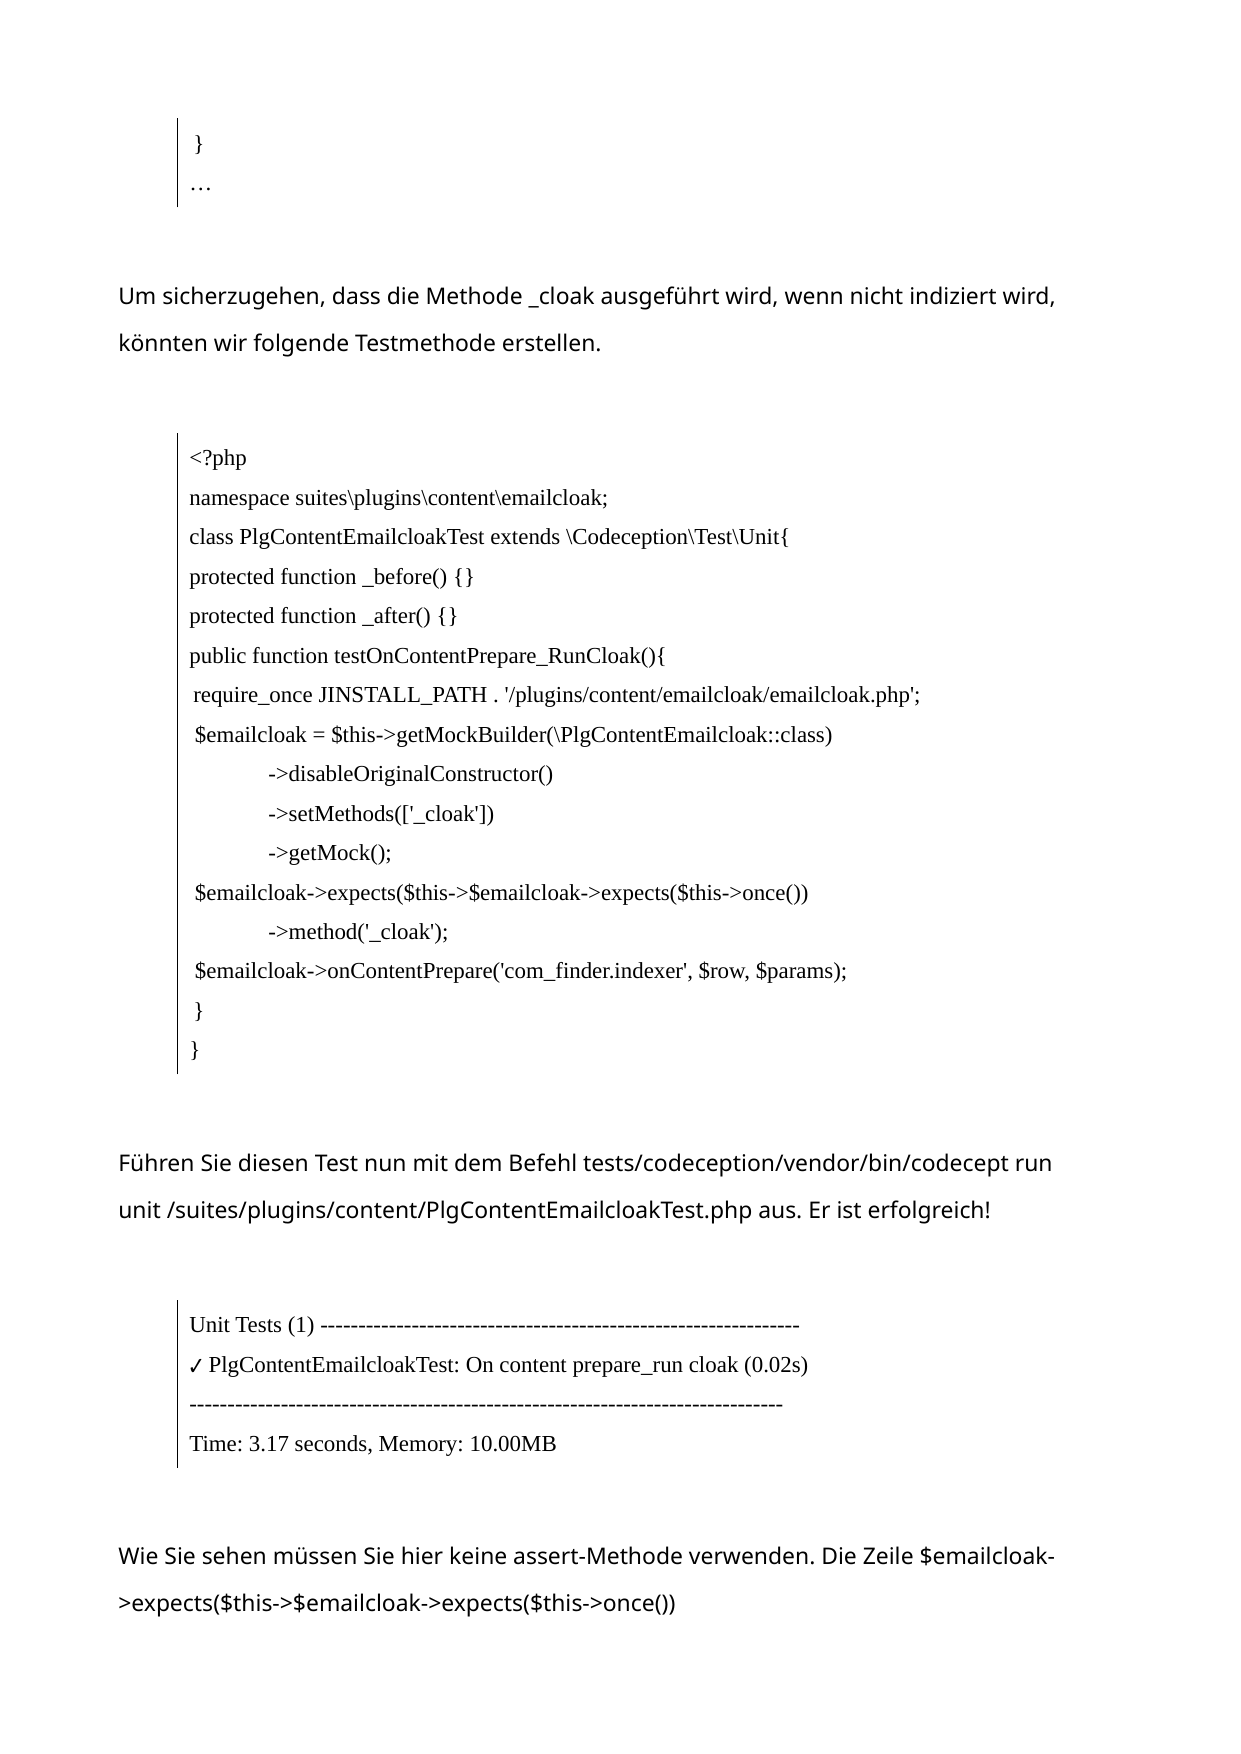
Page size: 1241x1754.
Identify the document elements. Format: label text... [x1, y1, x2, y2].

text Um sicherzugehen, dass die Methode _cloak ausgeführt wird, wenn nicht indiziert wird, könnten wir folgende Testmethode erstellen. [118, 280, 1122, 358]
text <?php namespace suites\plugins\content\emailcloak; class PlgContentEmailcloakTest extends \Codeception\Test\Unit{ protected function _before() {} protected function _after() {} public function testOnContentPrepare_RunCloak(){ require_once JINSTALL_PATH . '/plugins/content/emailcloak/emailcloak.php'; $emailcloak = $this->getMockBuilder(\PlgContentEmailcloak::class) ->disableOriginalConstructor() ->setMethods(['_cloak']) ->getMock(); $emailcloak->expects($this->$emailcloak->expects($this->once()) ->method('_cloak'); $emailcloak->onContentPrepare('com_finder.indexer', $row, $params); } } [177, 432, 1122, 1074]
text Unit Tests (1) --------------------------------------------------------------- ✔ PlgContentEmailcloakTest: On content prepare_run cloak (0.02s) ------------------------------------------------------------------------------ Time: 3.17 seconds, Memory: 10.00MB [177, 1299, 1122, 1468]
text Wie Sie sehen müssen Sie hier keine assert-Methode verwenden. Die Zeile $emailcloak->expects($this->$emailcloak->expects($this->once()) [118, 1540, 1122, 1618]
text Führen Sie diesen Test nun mit dem Befehl tests/codeception/vendor/bin/codecept run unit /suites/plugins/content/PlgContentEmailcloakTest.php aus. Er ist erfolgreich! [118, 1147, 1122, 1225]
text } … [178, 118, 1122, 207]
